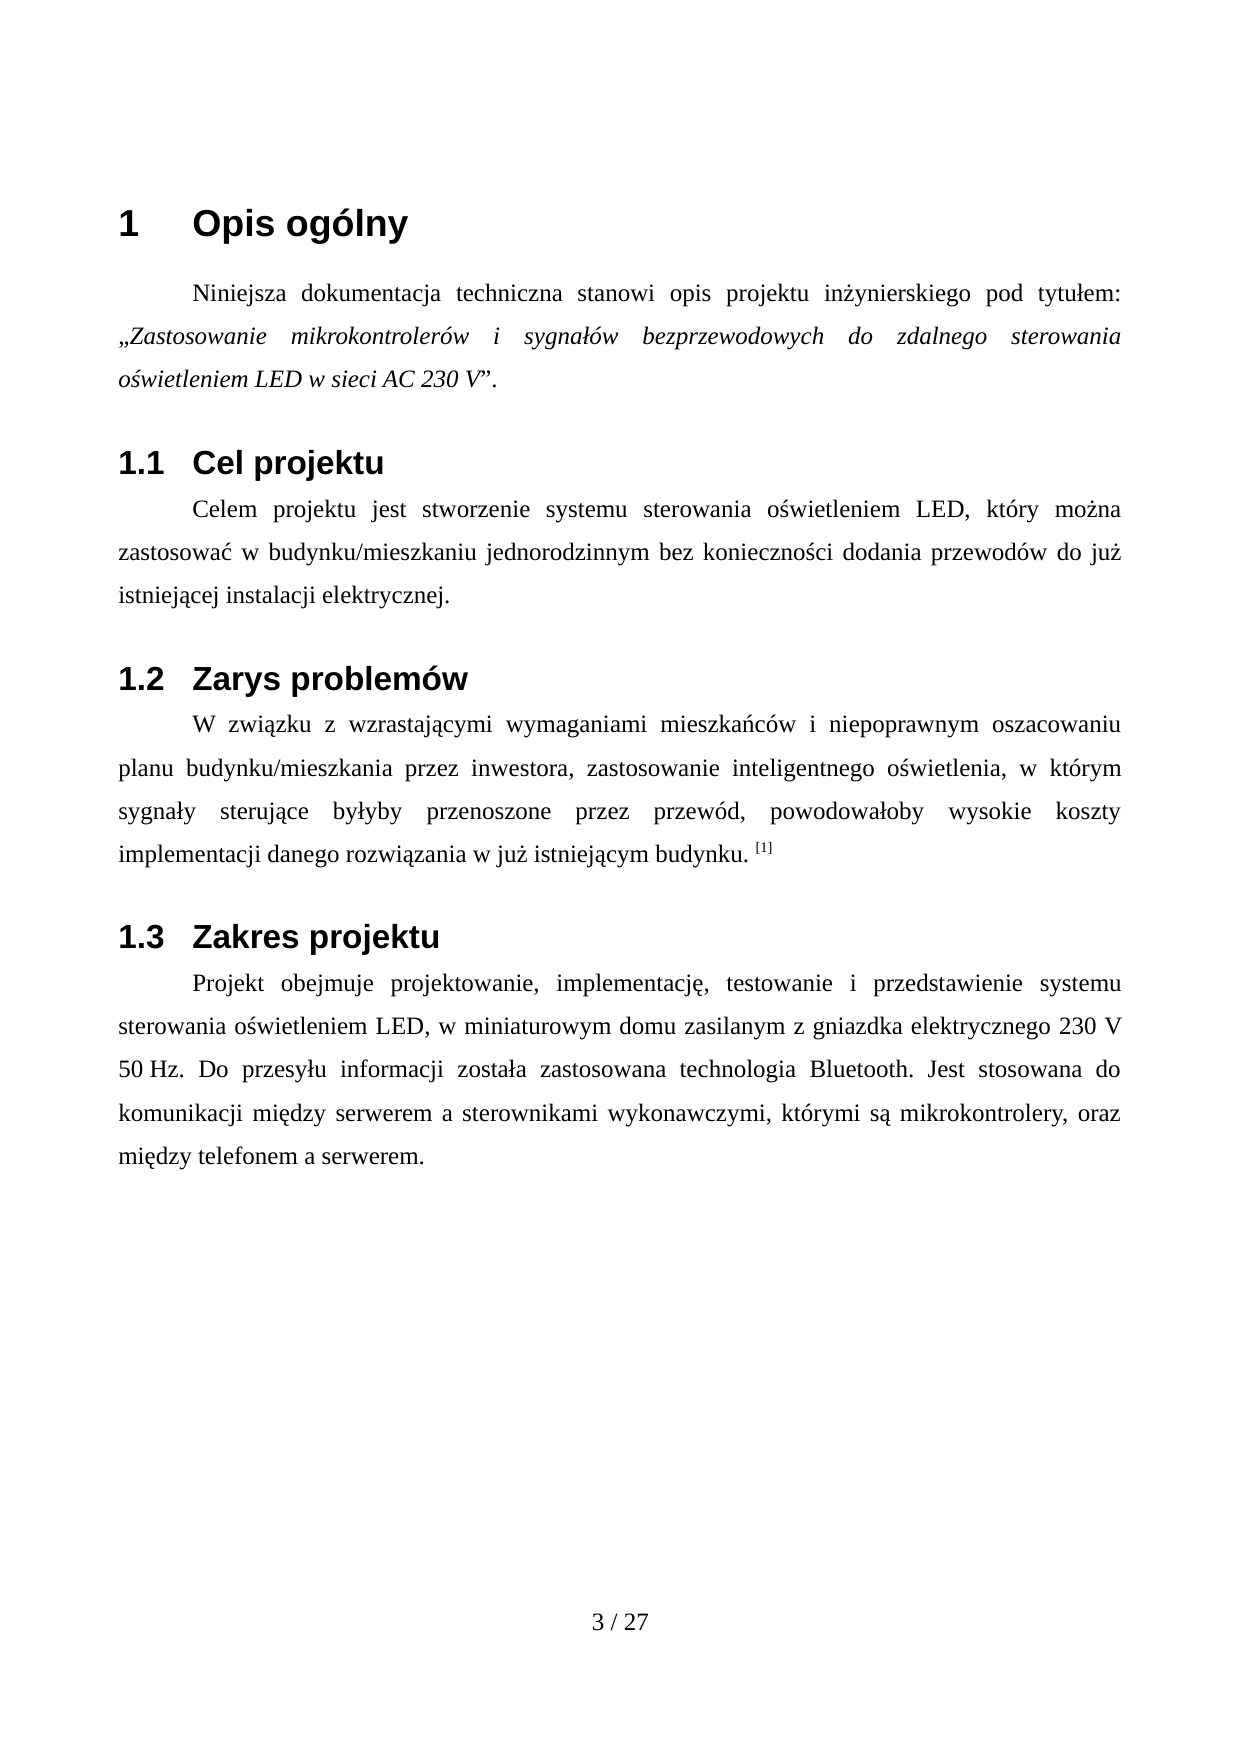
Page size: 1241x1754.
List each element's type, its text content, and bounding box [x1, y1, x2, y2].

subtitle Cel projektu [118, 443, 1122, 481]
subtitle Opis ogólny [118, 201, 1122, 244]
text Celem projektu jest stworzenie systemu sterowania oświetleniem LED, który można zastosować w budynku/mieszkaniu jednorodzinnym bez konieczności dodania przewodów do już istniejącej instalacji elektrycznej. [118, 494, 1122, 609]
text Projekt obejmuje projektowanie, implementację, testowanie i przedstawienie systemu sterowania oświetleniem LED, w miniaturowym domu zasilanym z gniazdka elektrycznego 230 V 50 Hz. Do przesyłu informacji została zastosowana technologia Bluetooth. Jest stosowana do komunikacji między serwerem a sterownikami wykonawczymi, którymi są mikrokontrolery, oraz między telefonem a serwerem. [118, 968, 1122, 1169]
subtitle Zakres projektu [118, 917, 1122, 956]
text Niniejsza dokumentacja techniczna stanowi opis projektu inżynierskiego pod tytułem: „Zastosowanie mikrokontrolerów i sygnałów bezprzewodowych do zdalnego sterowania oświetleniem LED w sieci AC 230 V”. [118, 278, 1122, 393]
subtitle Zarys problemów [118, 658, 1122, 697]
text W związku z wzrastającymi wymaganiami mieszkańców i niepoprawnym oszacowaniu planu budynku/mieszkania przez inwestora, zastosowanie inteligentnego oświetlenia, w którym sygnały sterujące byłyby przenoszone przez przewód, powodowałoby wysokie koszty implementacji danego rozwiązania w już istniejącym budynku. [1] [118, 709, 1122, 868]
